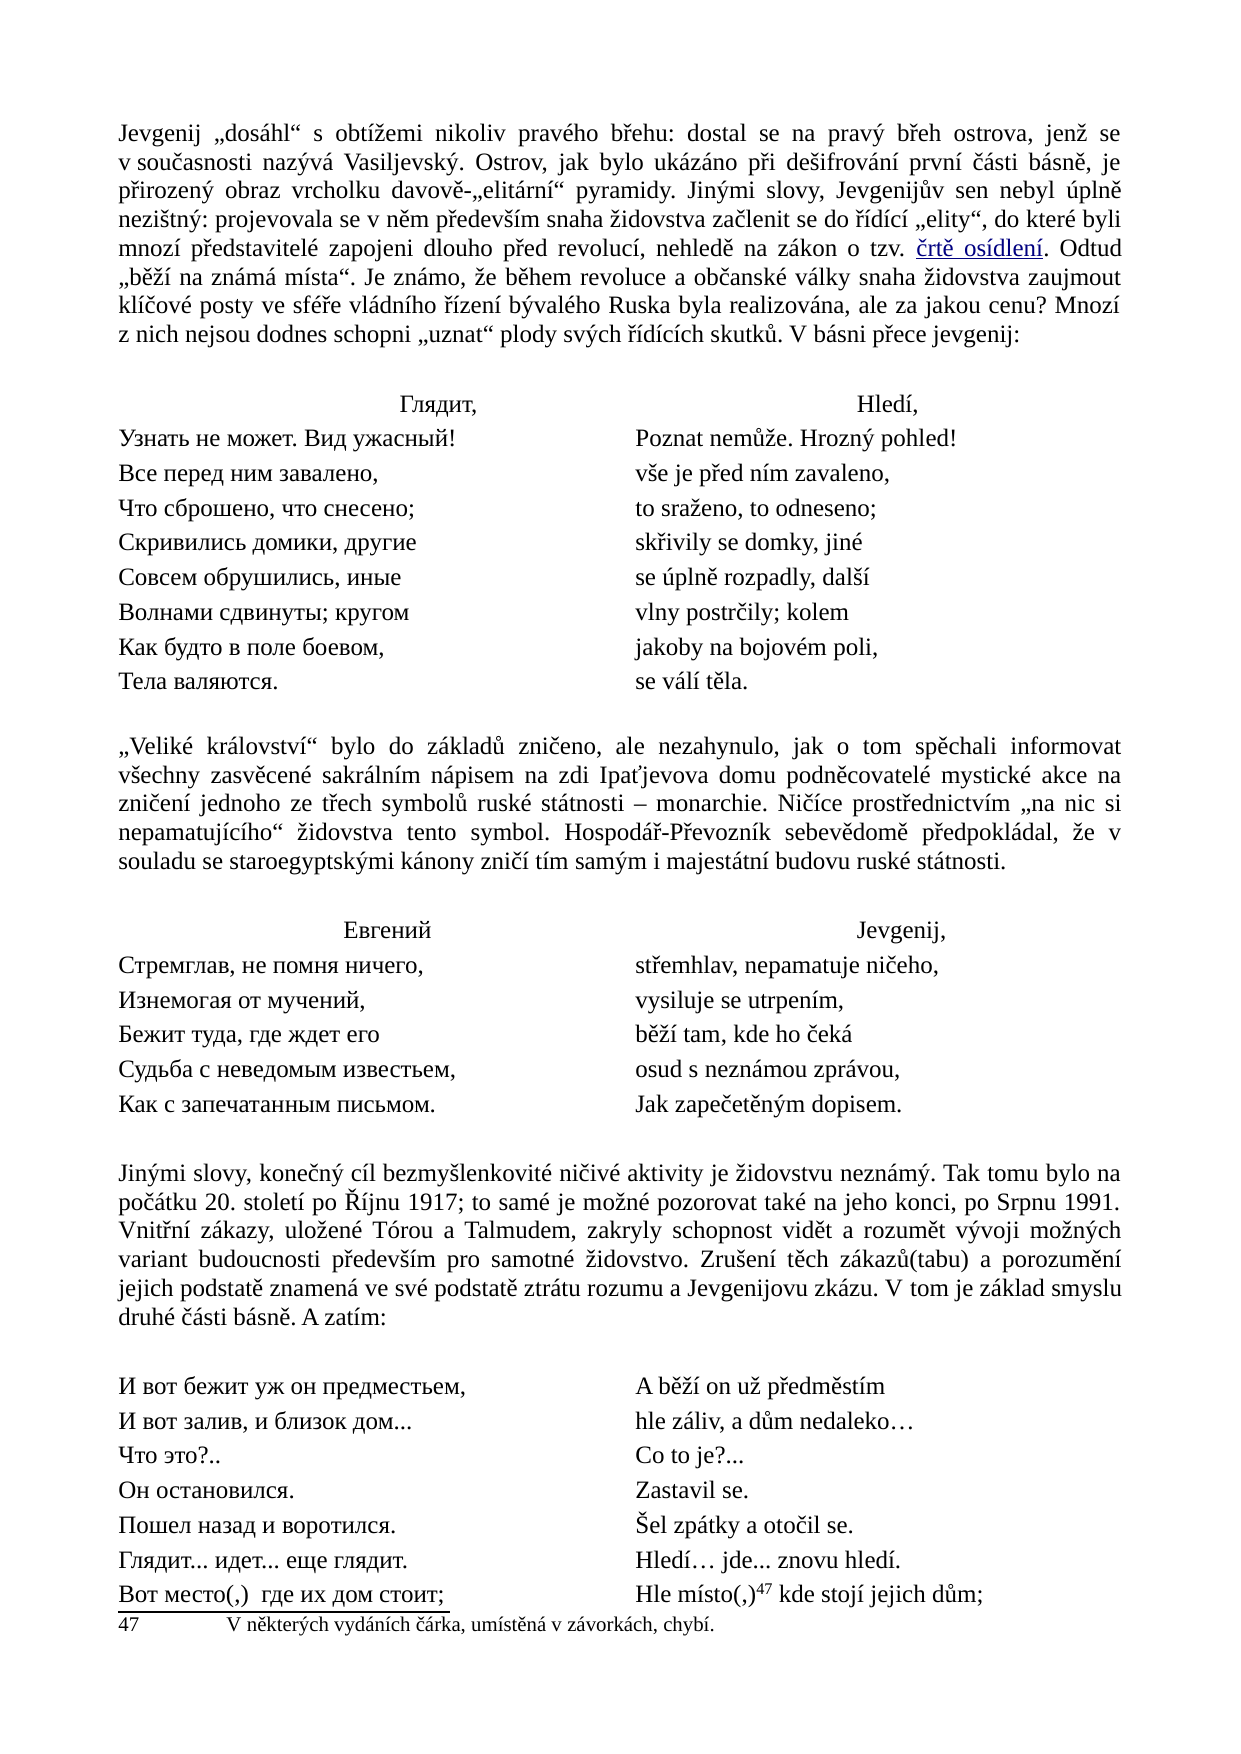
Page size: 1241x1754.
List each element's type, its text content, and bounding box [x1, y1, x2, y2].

text „Veliké království“ bylo do základů zničeno, ale nezahynulo, jak o tom spěchali informovat všechny zasvěcené sakrálním nápisem na zdi Ipaťjevova domu podněcovatelé mystické akce na zničení jednoho ze třech symbolů ruské státnosti – monarchie. Ničíce prostřednictvím „na nic si nepamatujícího“ židovstva tento symbol. Hospodář-Převozník sebevědomě předpokládal, že v souladu se staroegyptskými kánony zničí tím samým i majestátní budovu ruské státnosti. [118, 731, 1122, 875]
text Как с запечатанным письмом. Jak zapečetěným dopisem. [118, 1089, 1122, 1117]
text Все перед ним завалено, vše je před ním zavaleno, [118, 458, 1122, 487]
text Евгений Jevgenij, [118, 915, 1122, 944]
text Вот место(,) где их дом стоит; Hle místo(,) kde stojí jejich dům; [118, 1579, 1122, 1608]
text И вот залив, и близок дом... hle záliv, a dům nedaleko… [118, 1406, 1122, 1435]
text Скривились домики, другие skřivily se domky, jiné [118, 527, 1122, 556]
text Стремглав, не помня ничего, střemhlav, nepamatuje ničeho, [118, 950, 1122, 979]
text Как будто в поле боевом, jakoby na bojovém poli, [118, 632, 1122, 660]
text И вот бежит уж он предместьем, A běží on už předměstím [118, 1371, 1122, 1400]
text Волнами сдвинуты; кругом vlny postrčily; kolem [118, 597, 1122, 626]
text Пошел назад и воротился. Šel zpátky a otočil se. [118, 1510, 1122, 1539]
text Он остановился. Zastavil se. [118, 1475, 1122, 1504]
text Изнемогая от мучений, vysiluje se utrpením, [118, 985, 1122, 1013]
text Глядит, Hledí, [118, 389, 1122, 417]
text Jinými slovy, konečný cíl bezmyšlenkovité ničivé aktivity je židovstvu neznámý. Tak tomu bylo na počátku 20. století po Říjnu 1917; to samé je možné pozorovat také na jeho konci, po Srpnu 1991. Vnitřní zákazy, uložené Tórou a Talmudem, zakryly schopnost vidět a rozumět vývoji možných variant budoucnosti především pro samotné židovstvo. Zrušení těch zákazů(tabu) a porozumění jejich podstatě znamená ve své podstatě ztrátu rozumu a Jevgenijovu zkázu. V tom je základ smyslu druhé části básně. A zatím: [118, 1158, 1122, 1331]
text Глядит... идет... еще глядит. Hledí… jde... znovu hledí. [118, 1545, 1122, 1573]
text Совсем обрушились, иные se úplně rozpadly, další [118, 562, 1122, 591]
text Судьба с неведомым известьем, osud s neznámou zprávou, [118, 1054, 1122, 1083]
text Бежит туда, где ждет его běží tam, kde ho čeká [118, 1019, 1122, 1048]
text Узнать не может. Вид ужасный! Poznat nemůže. Hrozný pohled! [118, 423, 1122, 452]
text V některých vydáních čárka, umístěná v závorkách, chybí. [118, 1612, 1122, 1636]
text Что сброшено, что снесено; to sraženo, to odneseno; [118, 493, 1122, 522]
text Jevgenij „dosáhl“ s obtížemi nikoliv pravého břehu: dostal se na pravý břeh ostrova, jenž se v současnosti nazývá Vasiljevský. Ostrov, jak bylo ukázáno při dešifrování první části básně, je přirozený obraz vrcholku davově-„elitární“ pyramidy. Jinými slovy, Jevgenijův sen nebyl úplně nezištný: projevovala se v něm především snaha židovstva začlenit se do řídící „elity“, do které byli mnozí představitelé zapojeni dlouho před revolucí, nehledě na zákon o tzv. črtě osídlení. Odtud „běží na známá místa“. Je známo, že během revoluce a občanské války snaha židovstva zaujmout klíčové posty ve sféře vládního řízení bývalého Ruska byla realizována, ale za jakou cenu? Mnozí z nich nejsou dodnes schopni „uznat“ plody svých řídících skutků. V básni přece jevgenij: [118, 118, 1122, 348]
text Что это?.. Co to je?... [118, 1441, 1122, 1469]
text Тела валяются. se válí těla. [118, 666, 1122, 695]
